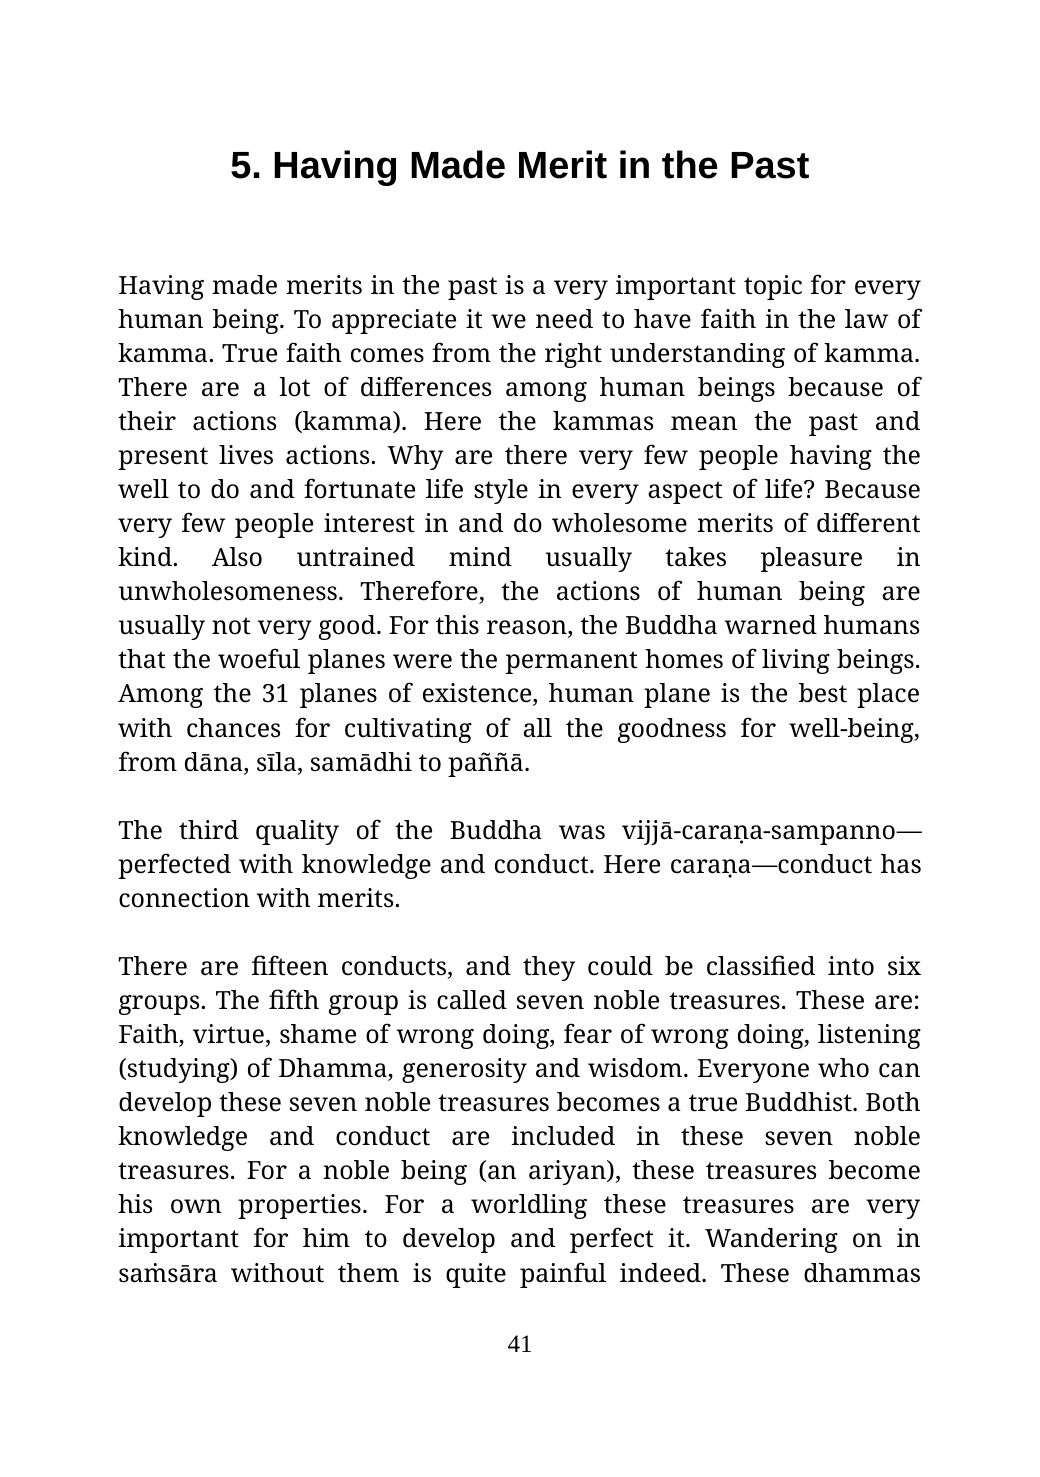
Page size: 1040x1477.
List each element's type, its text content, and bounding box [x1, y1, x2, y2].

text Having made merits in the past is a very important topic for every human being. To appreciate it we need to have faith in the law of kamma. True faith comes from the right understanding of kamma. There are a lot of differences among human beings because of their actions (kamma). Here the kammas mean the past and present lives actions. Why are there very few people having the well to do and fortunate life style in every aspect of life? Because very few people interest in and do wholesome merits of different kind. Also untrained mind usually takes pleasure in unwholesomeness. Therefore, the actions of human being are usually not very good. For this reason, the Buddha warned humans that the woeful planes were the permanent homes of living beings. Among the 31 planes of existence, human plane is the best place with chances for cultivating of all the goodness for well-being, from dāna, sīla, samādhi to paññā. [118, 267, 922, 778]
text The third quality of the Buddha was vijjā-caraṇa-sampanno—perfected with knowledge and conduct. Here caraṇa—conduct has connection with merits. [118, 812, 922, 914]
subtitle 5. Having Made Merit in the Past [118, 143, 922, 187]
text There are fifteen conducts, and they could be classified into six groups. The fifth group is called seven noble treasures. These are: Faith, virtue, shame of wrong doing, fear of wrong doing, listening (studying) of Dhamma, generosity and wisdom. Everyone who can develop these seven noble treasures becomes a true Buddhist. Both knowledge and conduct are included in these seven noble treasures. For a noble being (an ariyan), these treasures become his own properties. For a worldling these treasures are very important for him to develop and perfect it. Wandering on in saṁsāra without them is quite painful indeed. These dhammas [118, 949, 922, 1289]
